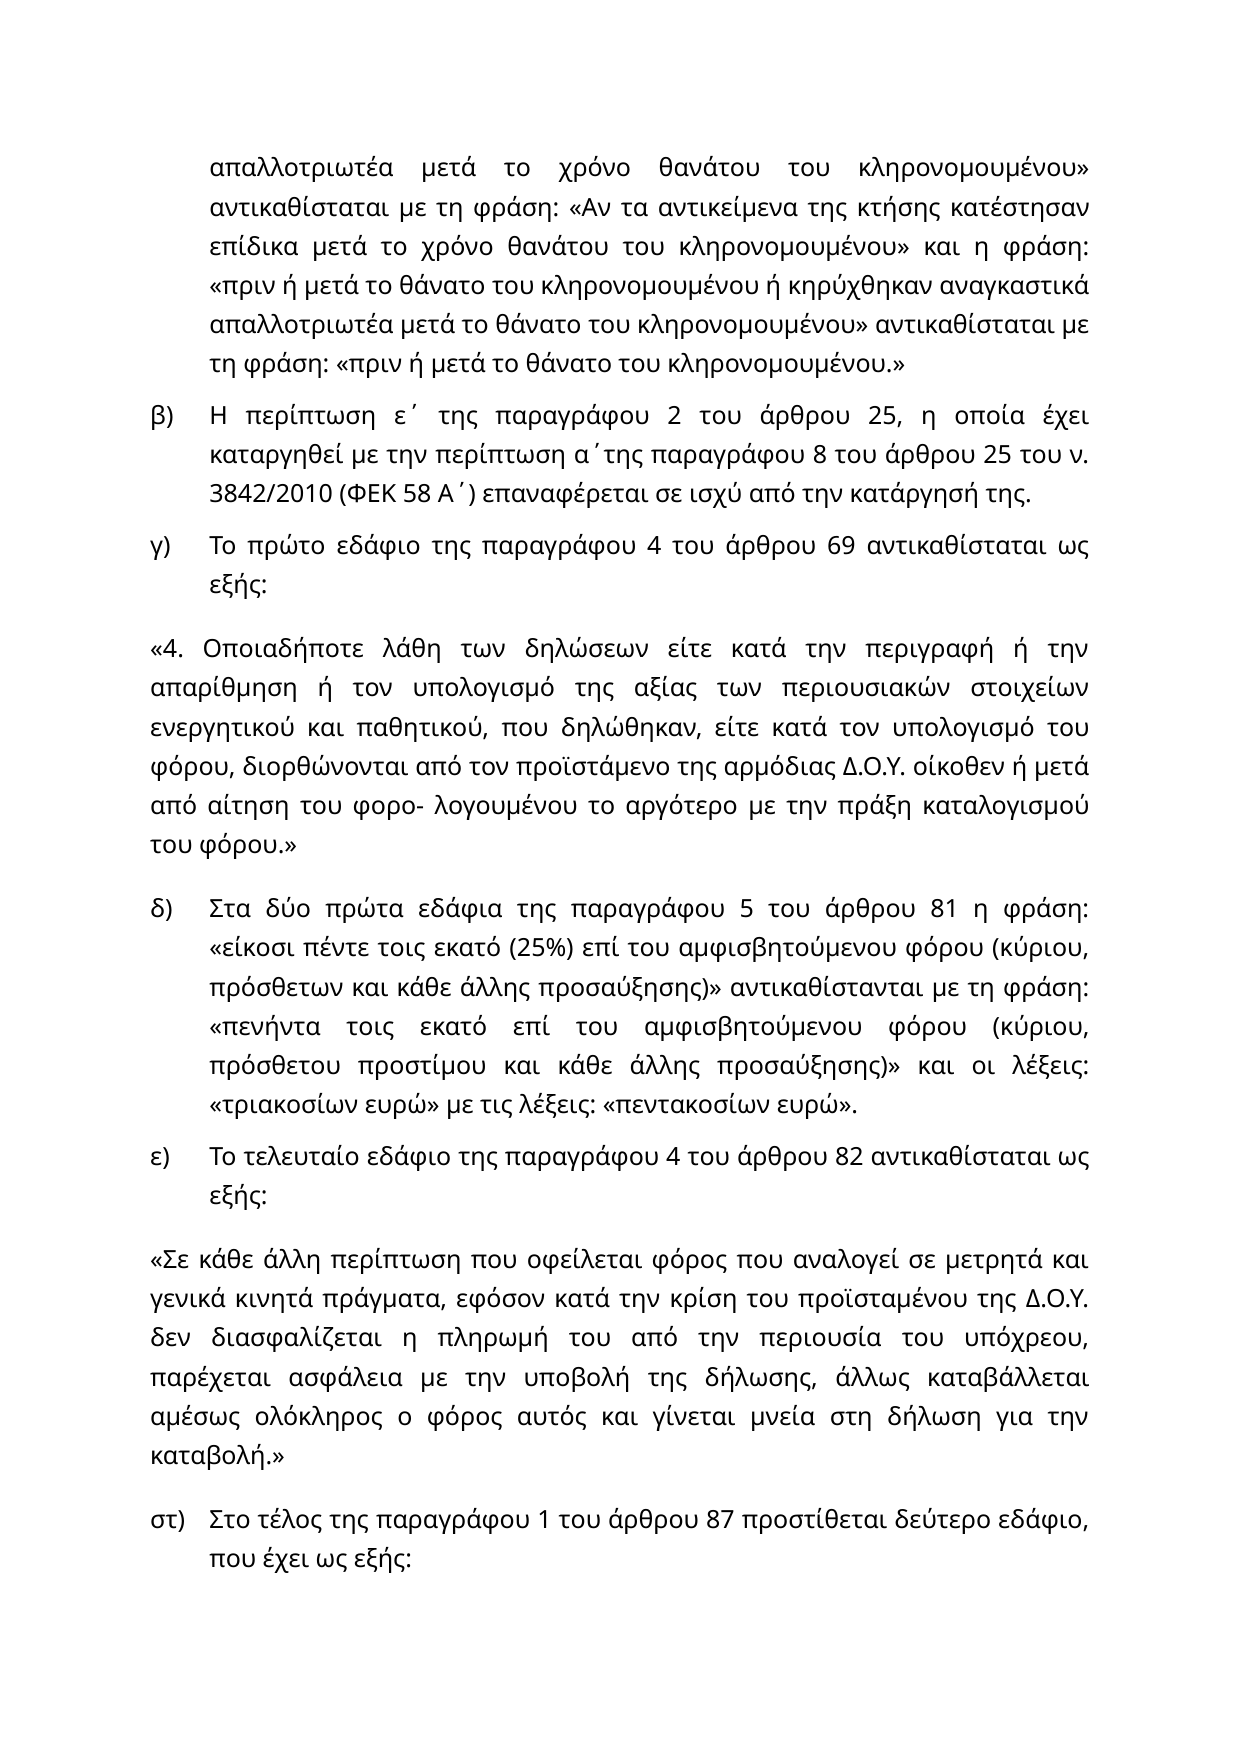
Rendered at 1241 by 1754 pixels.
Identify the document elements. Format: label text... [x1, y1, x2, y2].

list ε) Το τελευταίο εδάφιο της παραγράφου 4 του άρθρου 82 αντικαθίσταται ως εξής: [150, 1138, 1090, 1212]
text «4. Οποιαδήποτε λάθη των δηλώσεων είτε κατά την περιγραφή ή την απαρίθμηση ή τον υπολογισμό της αξίας των περιουσιακών στοιχείων ενεργητικού και παθητικού, που δηλώθηκαν, είτε κατά τον υπολογισμό του φόρου, διορθώνονται από τον προϊστάμενο της αρμόδιας Δ.Ο.Υ. οίκοθεν ή μετά από αίτηση του φορο- λογουμένου το αργότερο με την πράξη καταλογισμού του φόρου.» [150, 631, 1090, 861]
list β) Η περίπτωση ε΄ της παραγράφου 2 του άρθρου 25, η οποία έχει καταργηθεί με την περίπτωση α΄της παραγράφου 8 του άρθρου 25 του ν. 3842/2010 (ΦΕΚ 58 Α΄) επαναφέρεται σε ισχύ από την κατάργησή της. [150, 397, 1090, 510]
list δ) Στα δύο πρώτα εδάφια της παραγράφου 5 του άρθρου 81 η φράση: «είκοσι πέντε τοις εκατό (25%) επί του αμφισβητούμενου φόρου (κύριου, πρόσθετων και κάθε άλλης προσαύξησης)» αντικαθίστανται με τη φράση: «πενήντα τοις εκατό επί του αμφισβητούμενου φόρου (κύριου, πρόσθετου προστίμου και κάθε άλλης προσαύξησης)» και οι λέξεις: «τριακοσίων ευρώ» με τις λέξεις: «πεντακοσίων ευρώ». [150, 891, 1090, 1121]
text «Σε κάθε άλλη περίπτωση που οφείλεται φόρος που αναλογεί σε μετρητά και γενικά κινητά πράγματα, εφόσον κατά την κρίση του προϊσταμένου της Δ.Ο.Υ. δεν διασφαλίζεται η πληρωμή του από την περιουσία του υπόχρεου, παρέχεται ασφάλεια με την υποβολή της δήλωσης, άλλως καταβάλλεται αμέσως ολόκληρος ο φόρος αυτός και γίνεται μνεία στη δήλωση για την καταβολή.» [150, 1242, 1090, 1472]
list απαλλοτριωτέα μετά το χρόνο θανάτου του κληρονομουμένου» αντικαθίσταται με τη φράση: «Αν τα αντικείμενα της κτήσης κατέστησαν επίδικα μετά το χρόνο θανάτου του κληρονομουμένου» και η φράση: «πριν ή μετά το θάνατο του κληρονομουμένου ή κηρύχθηκαν αναγκαστικά απαλλοτριωτέα μετά το θάνατο του κληρονομουμένου» αντικαθίσταται με τη φράση: «πριν ή μετά το θάνατο του κληρονομουμένου.» [150, 150, 1090, 380]
list γ) Το πρώτο εδάφιο της παραγράφου 4 του άρθρου 69 αντικαθίσταται ως εξής: [150, 527, 1090, 601]
list στ) Στο τέλος της παραγράφου 1 του άρθρου 87 προστίθεται δεύτερο εδάφιο, που έχει ως εξής: [150, 1502, 1090, 1575]
